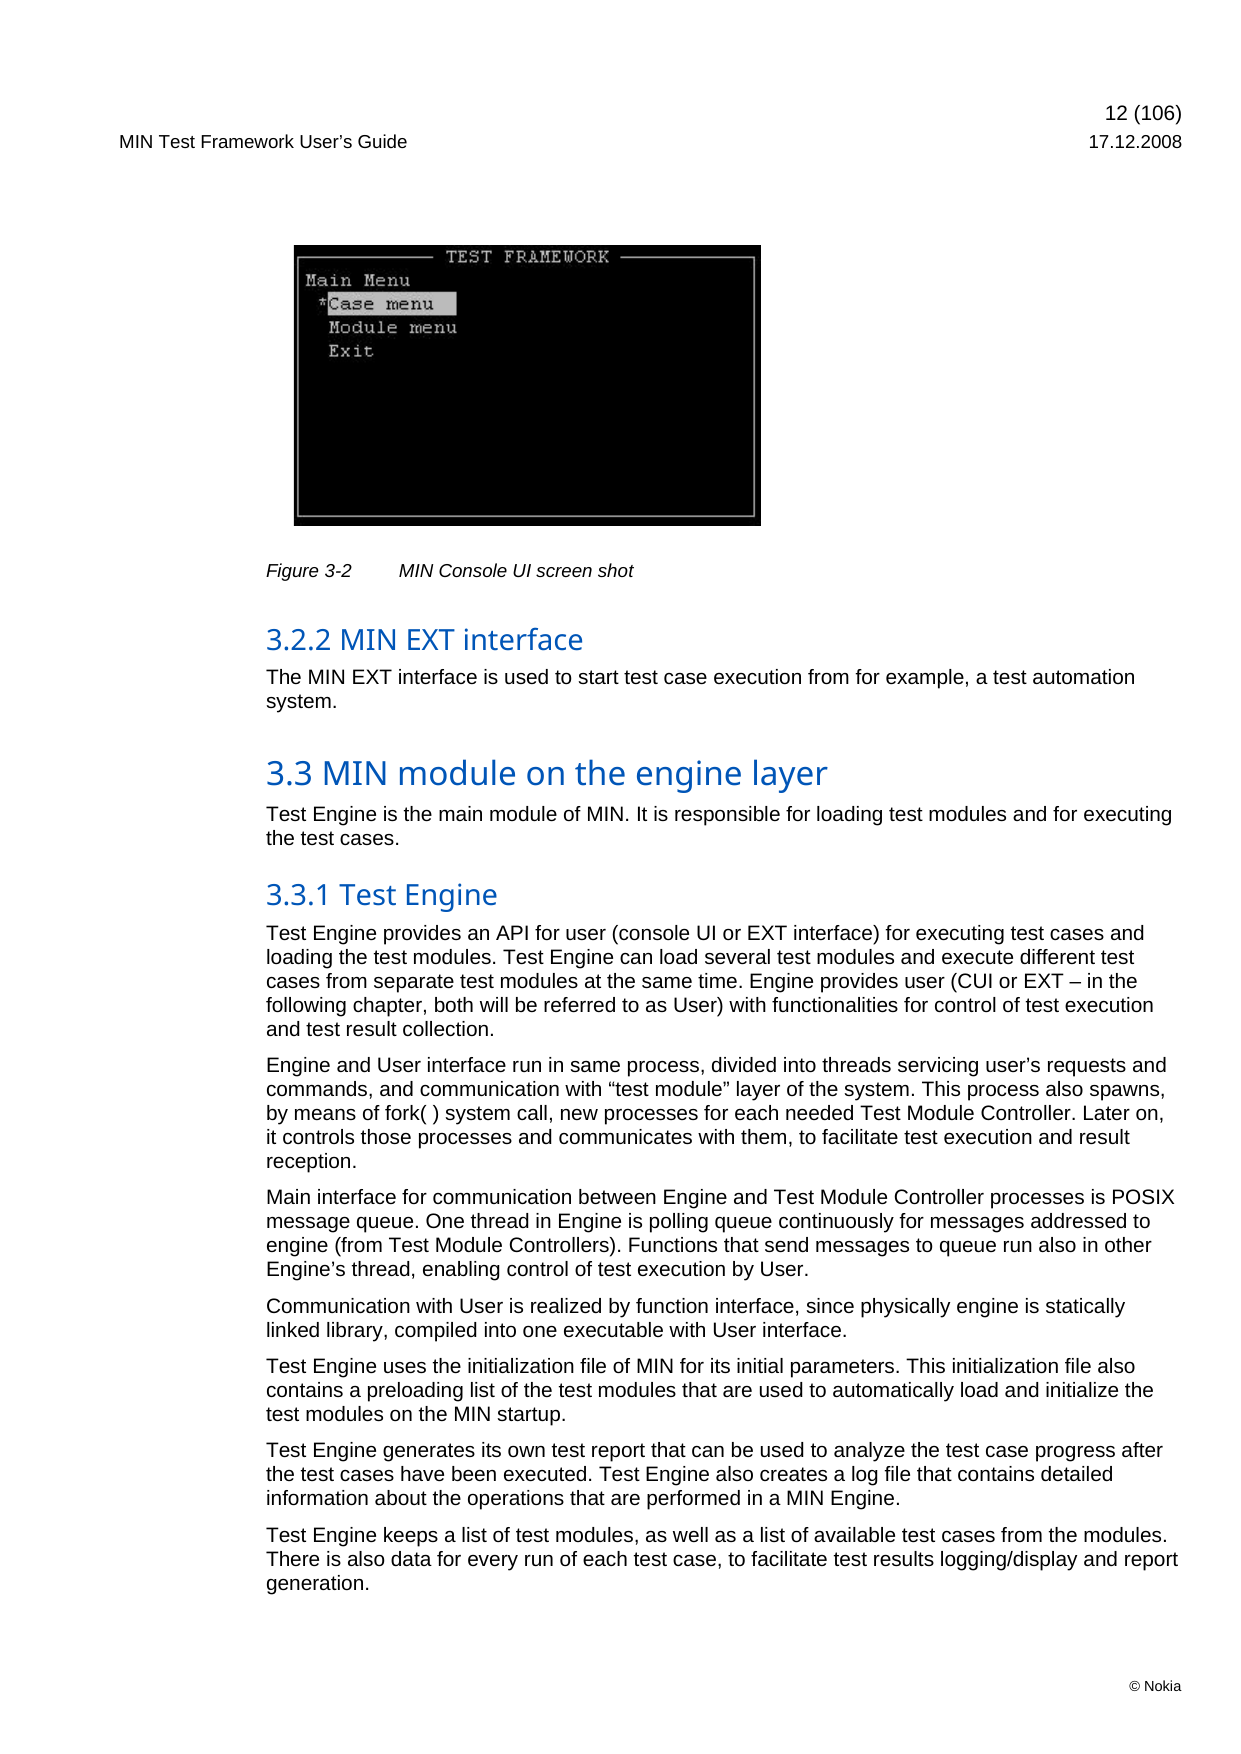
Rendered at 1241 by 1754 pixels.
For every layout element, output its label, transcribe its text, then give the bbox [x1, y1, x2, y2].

text Test Engine uses the initialization file of MIN for its initial parameters. This initialization file also contains a preloading list of the test modules that are used to automatically load and initialize the test modules on the MIN startup. [266, 1354, 1181, 1426]
text Figure 3-2 MIN Console UI screen shot [266, 560, 1181, 581]
text Engine and User interface run in same process, divided into threads servicing user’s requests and commands, and communication with “test module” layer of the system. This process also spawns, by means of fork( ) system call, new processes for each needed Test Module Controller. Later on, it controls those processes and communicates with them, to facilitate test execution and result reception. [266, 1053, 1181, 1173]
text Main interface for communication between Engine and Test Module Controller processes is POSIX message queue. One thread in Engine is polling queue continuously for messages addressed to engine (from Test Module Controllers). Functions that send messages to queue run also in other Engine’s thread, enabling control of test execution by User. [266, 1185, 1181, 1281]
picture [293, 245, 761, 526]
text Test Engine generates its own test report that can be used to analyze the test case progress after the test cases have been executed. Test Engine also creates a log file that contains detailed information about the operations that are performed in a MIN Engine. [266, 1438, 1181, 1510]
subtitle MIN module on the engine layer [266, 750, 1181, 796]
text Test Engine provides an API for user (console UI or EXT interface) for executing test cases and loading the test modules. Test Engine can load several test modules and execute different test cases from separate test modules at the same time. Engine provides user (CUI or EXT – in the following chapter, both will be referred to as User) with functionalities for control of test execution and test result collection. [266, 921, 1181, 1040]
text Test Engine keeps a list of test modules, as well as a list of available test cases from the modules. There is also data for every run of each test case, to facilitate test results logging/display and report generation. [266, 1523, 1181, 1594]
text Communication with User is realized by function interface, since physically engine is statically linked library, compiled into one executable with User interface. [266, 1293, 1181, 1341]
subtitle MIN EXT interface [266, 619, 1181, 658]
text Test Engine is the main module of MIN. It is responsible for loading test modules and for executing the test cases. [266, 802, 1181, 850]
text The MIN EXT interface is used to start test case execution from for example, a test automation system. [266, 665, 1181, 713]
subtitle Test Engine [266, 875, 1181, 914]
